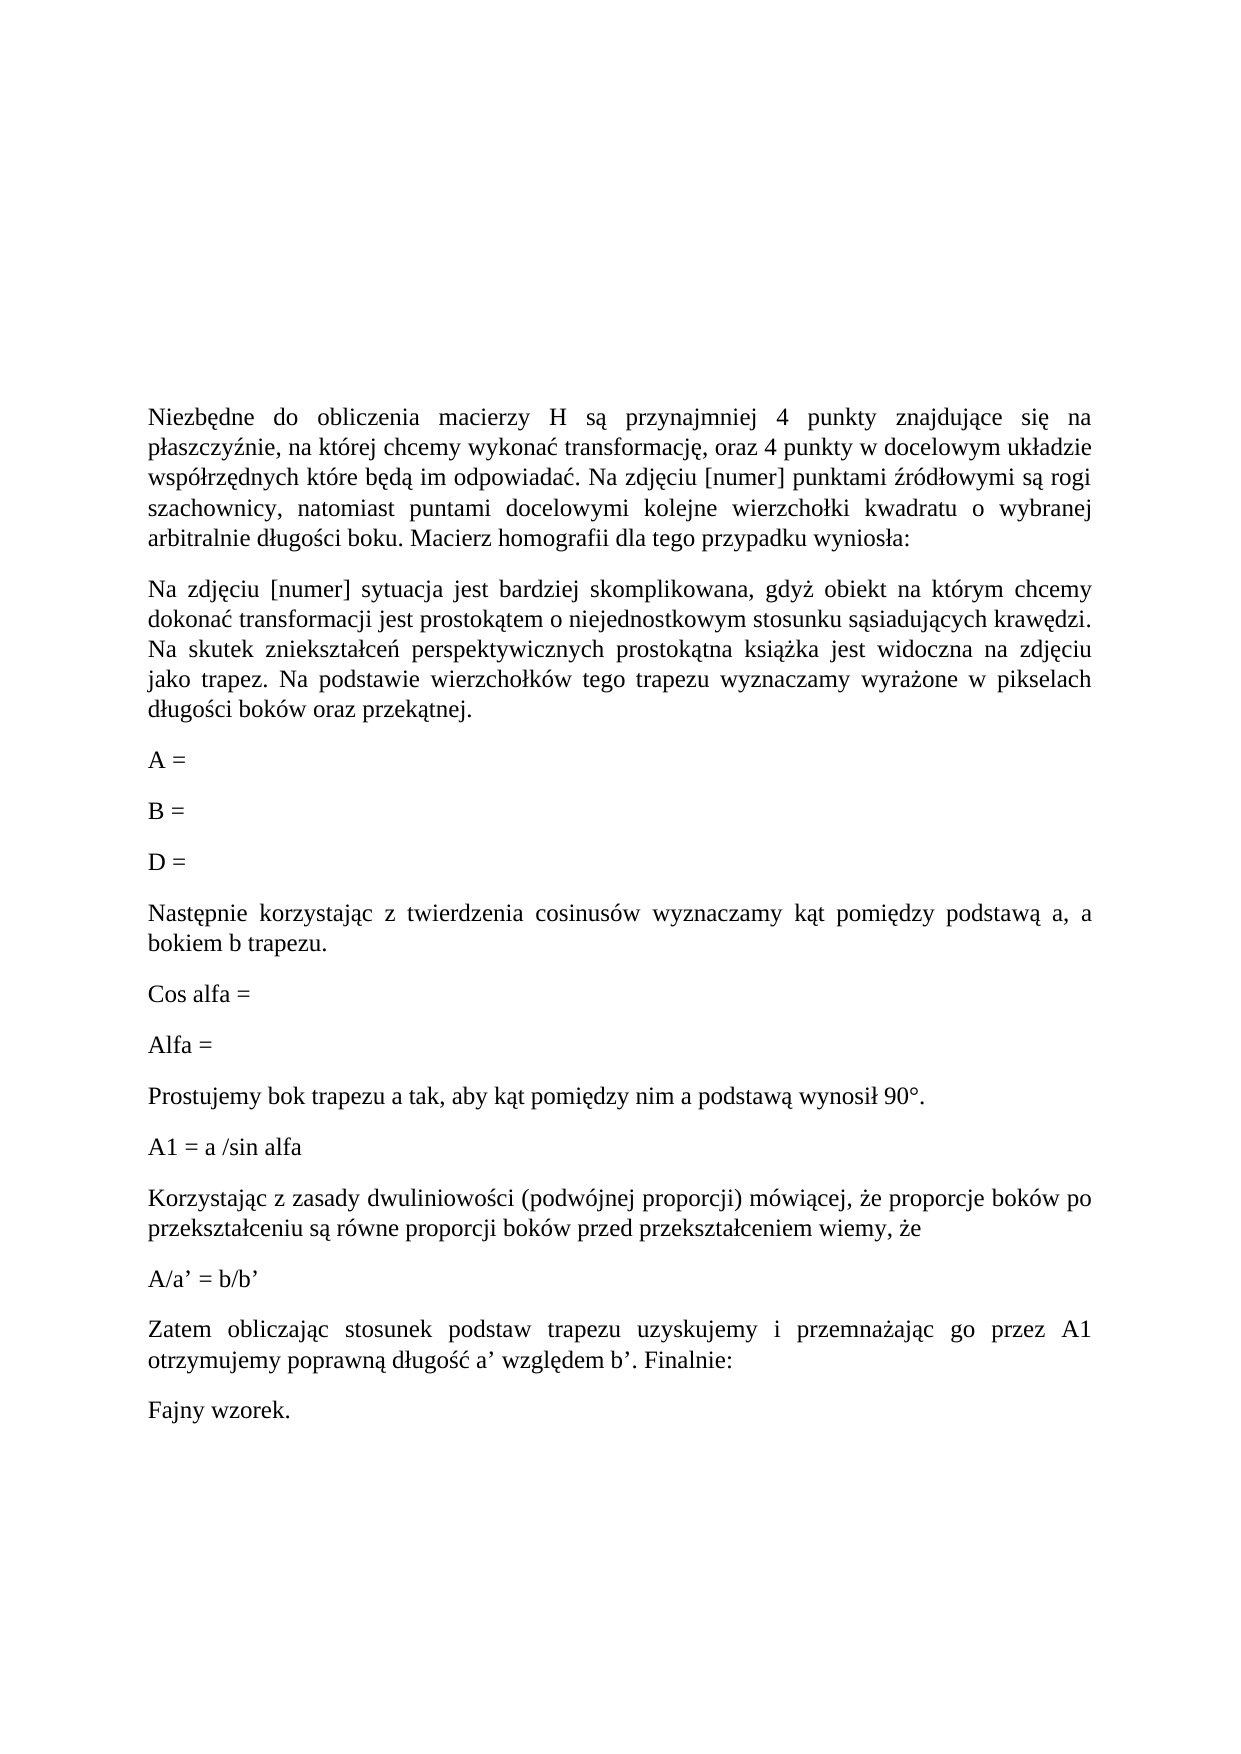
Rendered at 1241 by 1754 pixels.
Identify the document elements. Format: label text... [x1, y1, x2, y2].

text Fajny wzorek. [148, 1396, 1093, 1424]
text Zatem obliczając stosunek podstaw trapezu uzyskujemy i przemnażając go przez A1 otrzymujemy poprawną długość a’ względem b’. Finalnie: [148, 1314, 1093, 1373]
text Prostujemy bok trapezu a tak, aby kąt pomiędzy nim a podstawą wynosił 90°. [148, 1081, 1093, 1109]
text Niezbędne do obliczenia macierzy H są przynajmniej 4 punkty znajdujące się na płaszczyźnie, na której chcemy wykonać transformację, oraz 4 punkty w docelowym układzie współrzędnych które będą im odpowiadać. Na zdjęciu [numer] punktami źródłowymi są rogi szachownicy, natomiast puntami docelowymi kolejne wierzchołki kwadratu o wybranej arbitralnie długości boku. Macierz homografii dla tego przypadku wyniosła: [148, 402, 1093, 551]
text Alfa = [148, 1030, 1093, 1058]
text B = [148, 796, 1093, 825]
text Na zdjęciu [numer] sytuacja jest bardziej skomplikowana, gdyż obiekt na którym chcemy dokonać transformacji jest prostokątem o niejednostkowym stosunku sąsiadujących krawędzi. Na skutek zniekształceń perspektywicznych prostokątna książka jest widoczna na zdjęciu jako trapez. Na podstawie wierzchołków tego trapezu wyznaczamy wyrażone w pikselach długości boków oraz przekątnej. [148, 574, 1093, 723]
text Korzystając z zasady dwuliniowości (podwójnej proporcji) mówiącej, że proporcje boków po przekształceniu są równe proporcji boków przed przekształceniem wiemy, że [148, 1183, 1093, 1241]
text Cos alfa = [148, 979, 1093, 1008]
text A/a’ = b/b’ [148, 1264, 1093, 1292]
text Następnie korzystając z twierdzenia cosinusów wyznaczamy kąt pomiędzy podstawą a, a bokiem b trapezu. [148, 898, 1093, 957]
text A = [148, 745, 1093, 774]
text D = [148, 847, 1093, 876]
text A1 = a /sin alfa [148, 1132, 1093, 1160]
